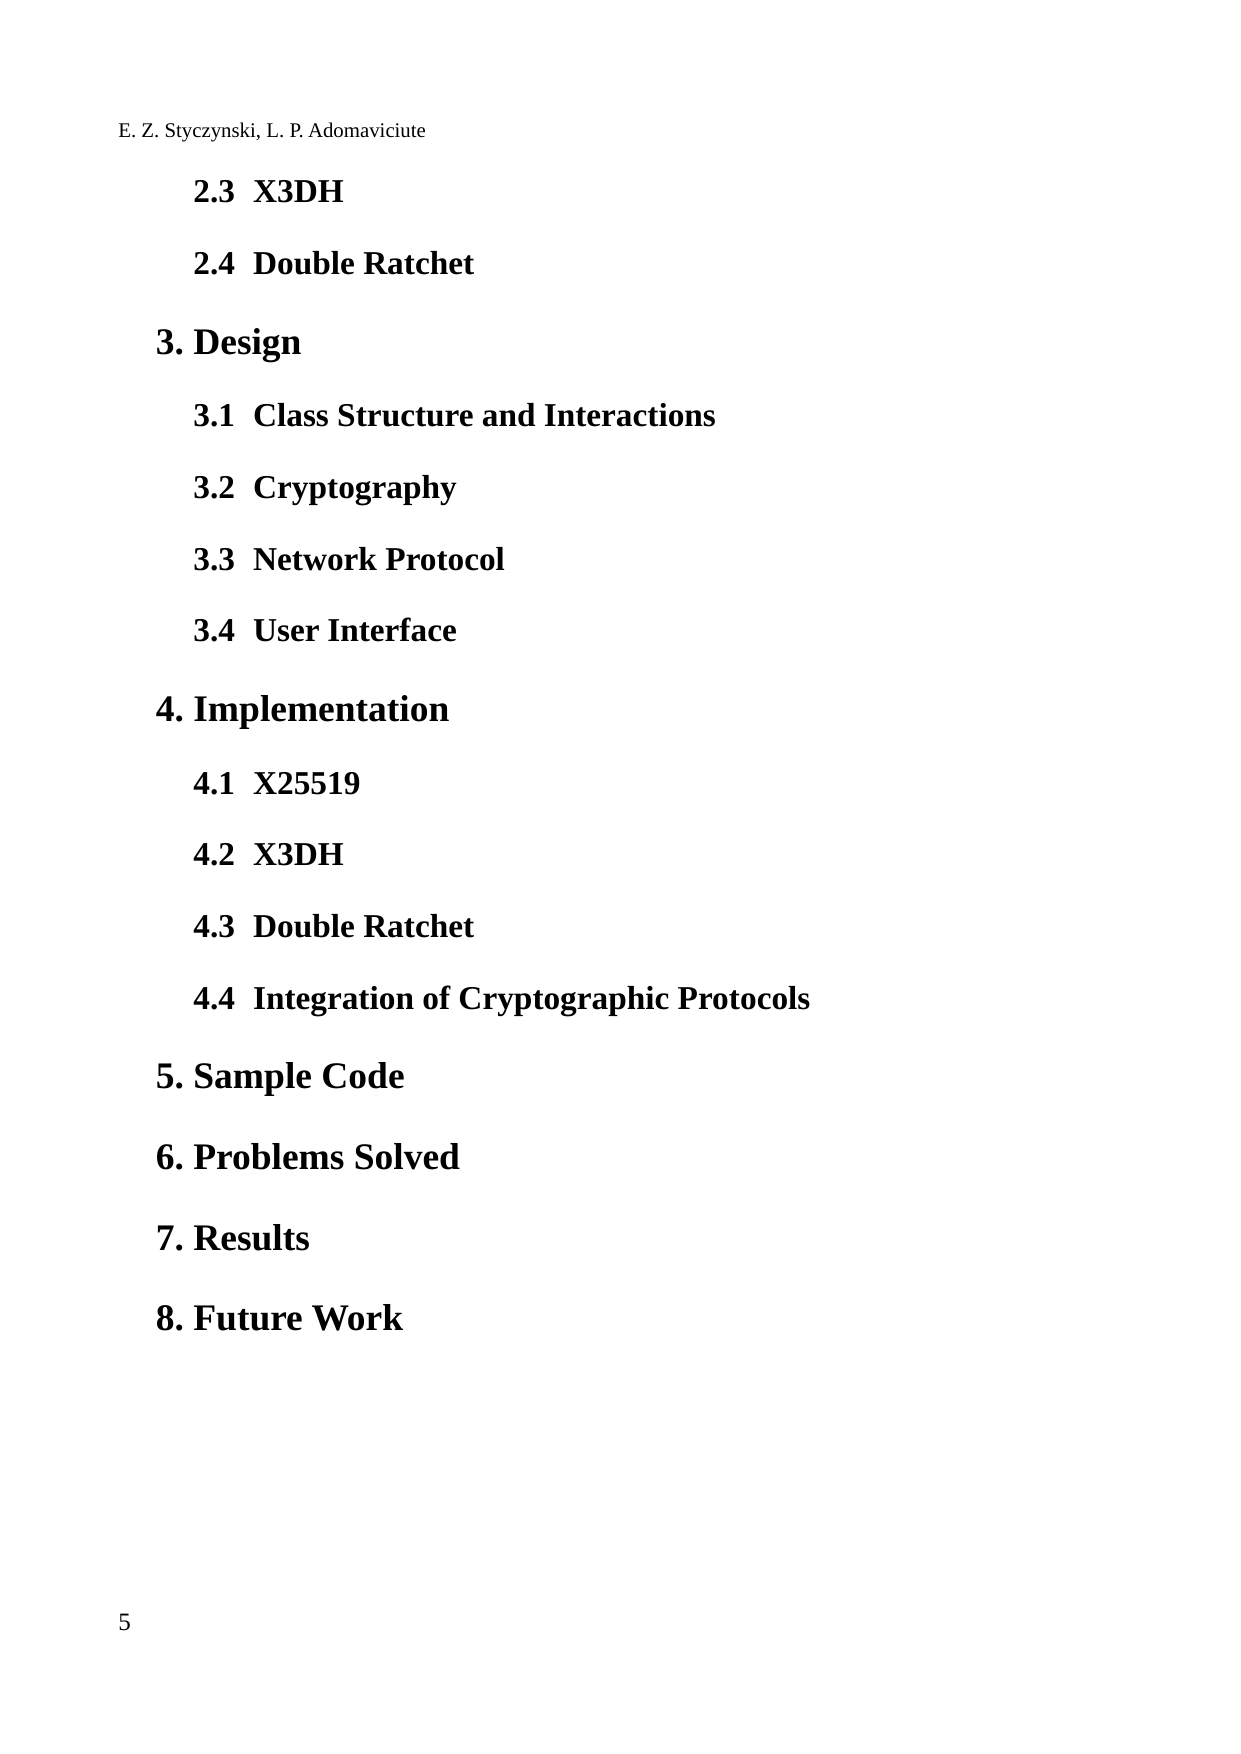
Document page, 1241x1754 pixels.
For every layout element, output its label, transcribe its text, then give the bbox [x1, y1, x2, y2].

subtitle Double Ratchet [193, 243, 1122, 282]
subtitle Class Structure and Interactions [193, 396, 1122, 434]
subtitle Sample Code [156, 1054, 1122, 1097]
subtitle Cryptography [193, 467, 1122, 506]
subtitle Future Work [156, 1296, 1122, 1339]
subtitle X25519 [193, 763, 1122, 801]
subtitle X3DH [193, 834, 1122, 873]
subtitle Double Ratchet [193, 906, 1122, 944]
subtitle Design [156, 319, 1122, 362]
subtitle Implementation [156, 686, 1122, 729]
subtitle Network Protocol [193, 539, 1122, 577]
subtitle Integration of Cryptographic Protocols [193, 978, 1122, 1016]
subtitle X3DH [193, 172, 1122, 210]
subtitle User Interface [193, 611, 1122, 649]
subtitle Problems Solved [156, 1134, 1122, 1177]
subtitle Results [156, 1215, 1122, 1258]
